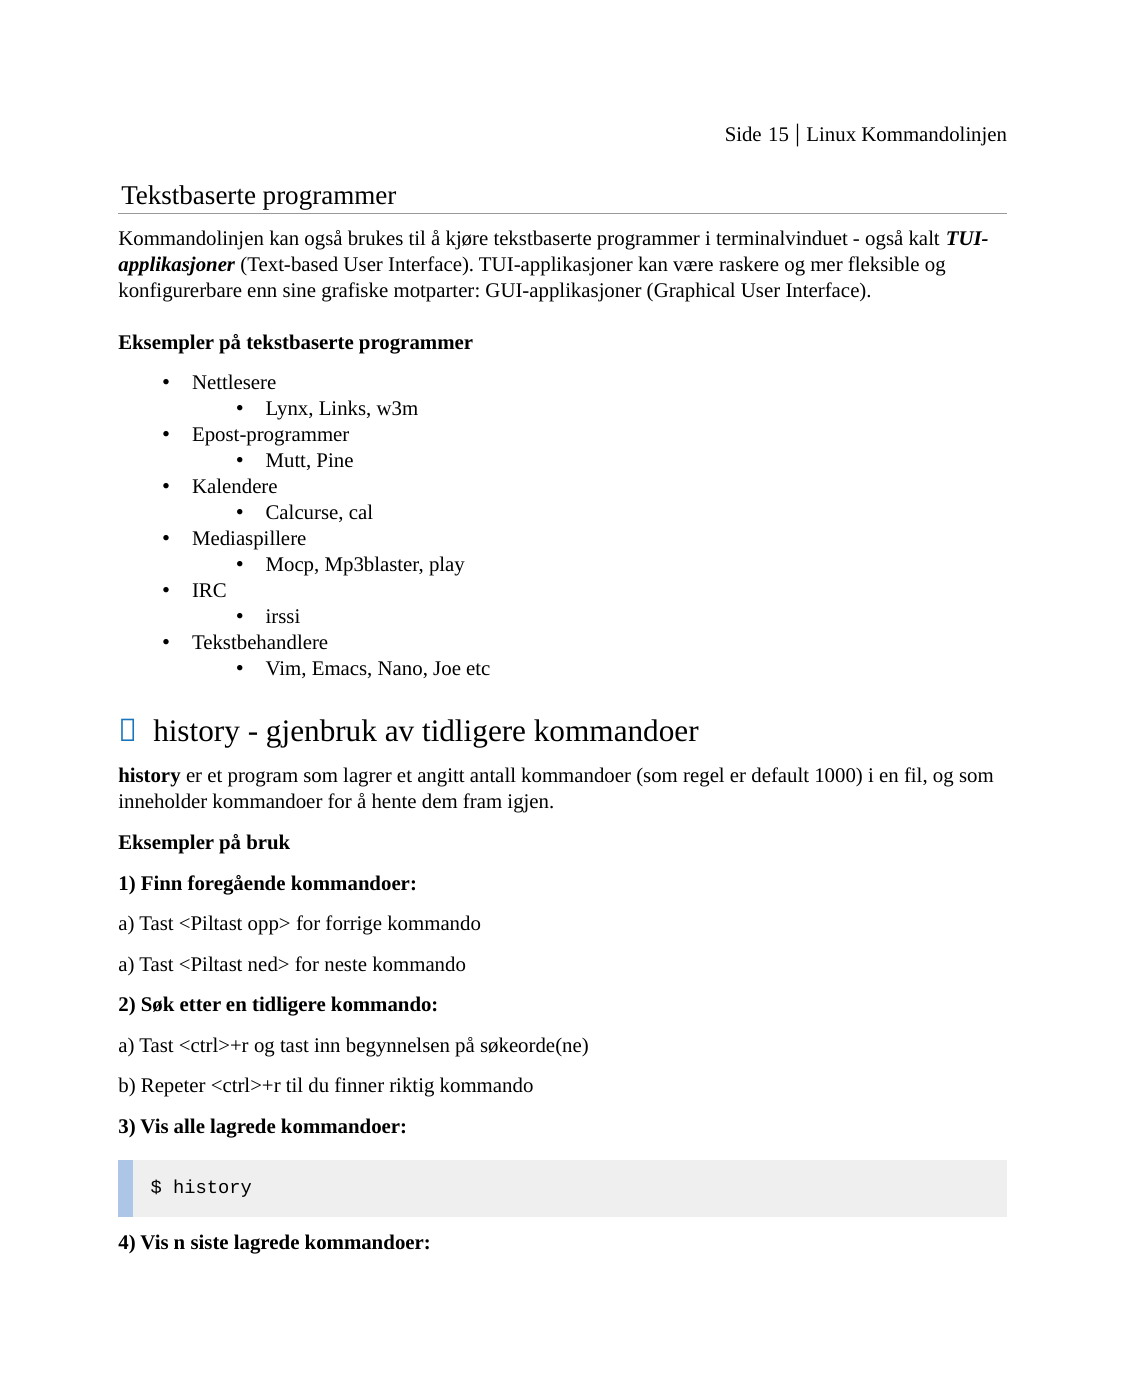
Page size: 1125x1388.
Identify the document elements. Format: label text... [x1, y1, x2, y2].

list Kalendere [162, 474, 1007, 498]
text 1) Finn foregående kommandoer: [118, 870, 1007, 894]
subtitle  history - gjenbruk av tidligere kommandoer [118, 708, 1007, 751]
list Tekstbehandlere [162, 629, 1007, 654]
list Mediaspillere [162, 526, 1007, 550]
text b) Repeter <ctrl>+r til du finner riktig kommando [118, 1073, 1007, 1097]
list Nettlesere [162, 370, 1007, 394]
list IRC [162, 578, 1007, 602]
text a) Tast <ctrl>+r og tast inn begynnelsen på søkeorde(ne) [118, 1032, 1007, 1057]
text 2) Søk etter en tidligere kommando: [118, 992, 1007, 1016]
text a) Tast <Piltast ned> for neste kommando [118, 951, 1007, 976]
list Mutt, Pine [236, 448, 1007, 472]
list irssi [236, 604, 1007, 628]
list Lynx, Links, w3m [236, 396, 1007, 420]
text $ history [133, 1160, 1007, 1217]
list Mocp, Mp3blaster, play [236, 552, 1007, 576]
text 4) Vis n siste lagrede kommandoer: [118, 1230, 1007, 1254]
list Epost-programmer [162, 422, 1007, 446]
text Eksempler på bruk [118, 830, 1007, 854]
subtitle Tekstbaserte programmer [118, 176, 1007, 213]
text a) Tast <Piltast opp> for forrige kommando [118, 911, 1007, 935]
text history er et program som lagrer et angitt antall kommandoer (som regel er default 1000) i en fil, og som inneholder kommandoer for å hente dem fram igjen. [118, 763, 1007, 813]
list Vim, Emacs, Nano, Joe etc [236, 656, 1007, 679]
list Calcurse, cal [236, 500, 1007, 524]
text Kommandolinjen kan også brukes til å kjøre tekstbaserte programmer i terminalvinduet - også kalt TUI-applikasjoner (Text-based User Interface). TUI-applikasjoner kan være raskere og mer fleksible og konfigurerbare enn sine grafiske motparter: GUI-applikasjoner (Graphical User Interface). Eksempler på tekstbaserte programmer [118, 226, 1007, 354]
text 3) Vis alle lagrede kommandoer: [118, 1113, 1007, 1138]
